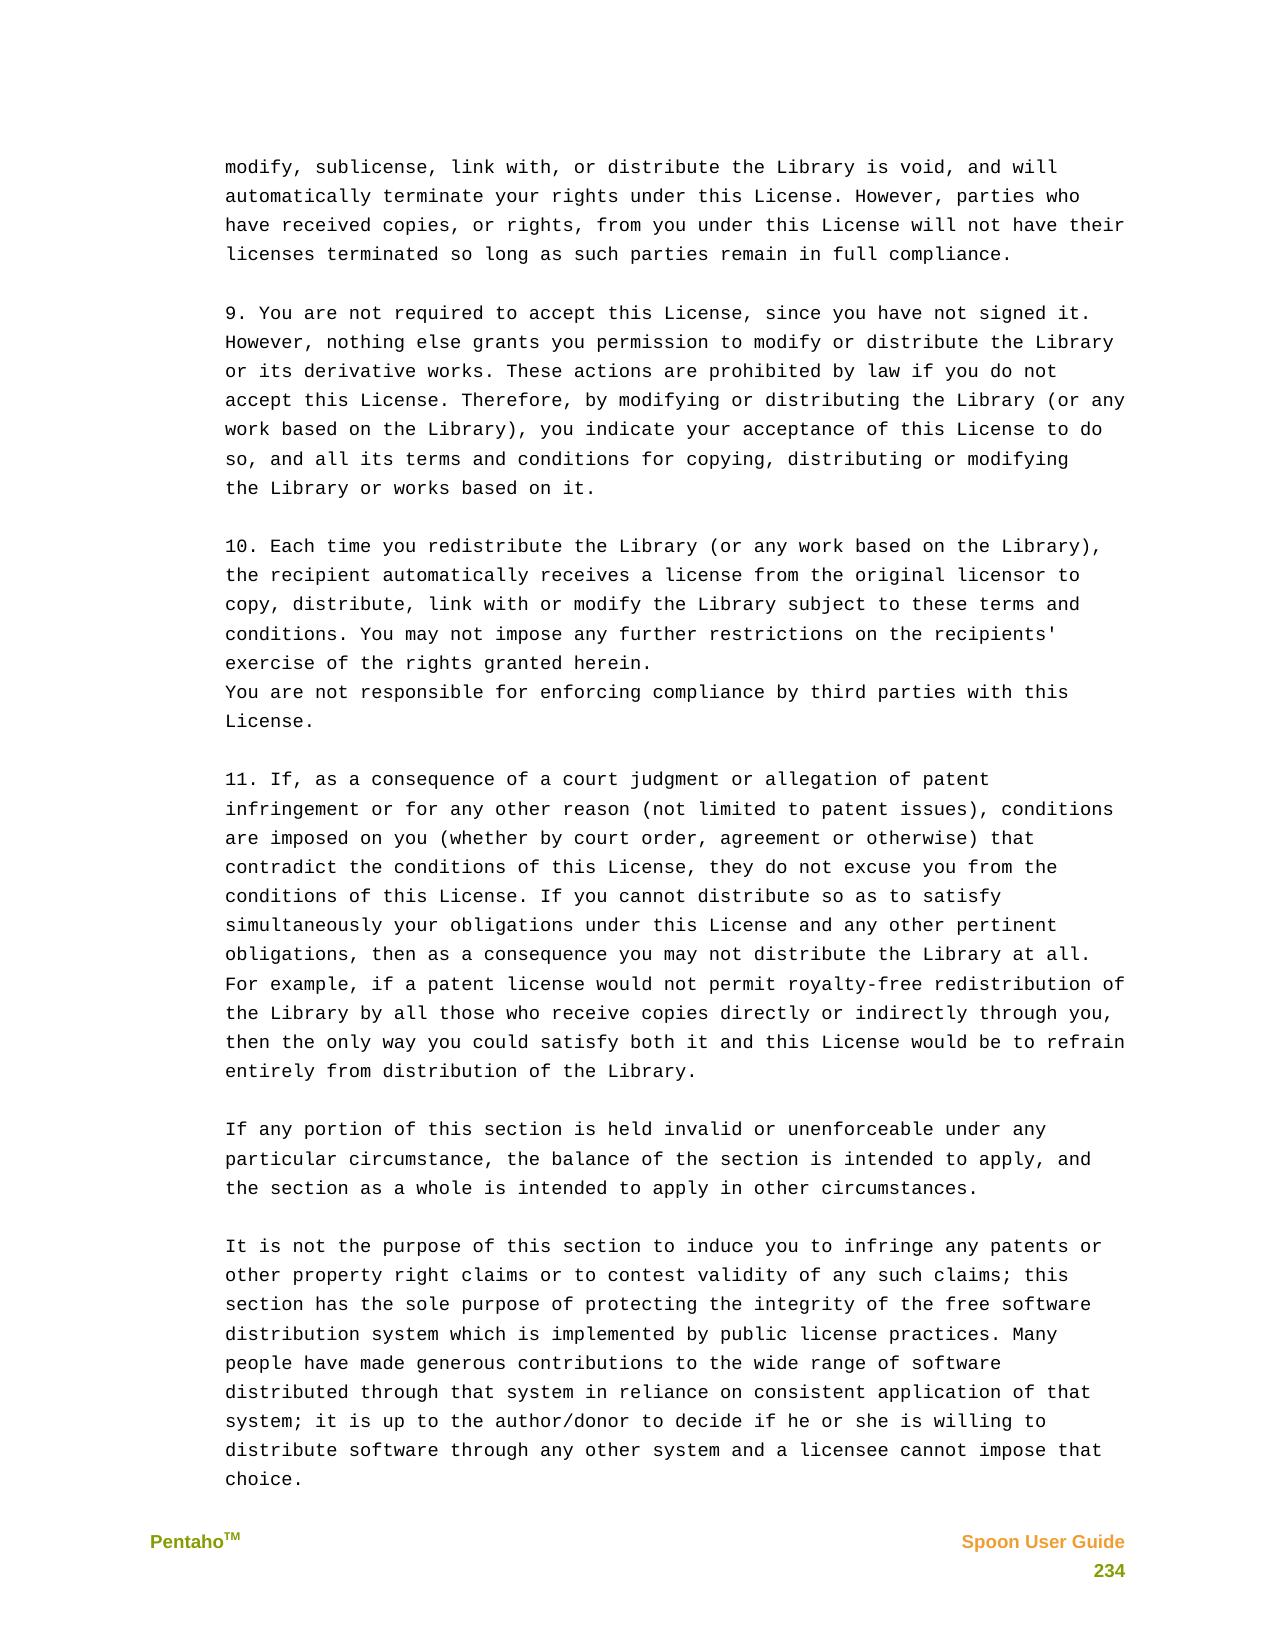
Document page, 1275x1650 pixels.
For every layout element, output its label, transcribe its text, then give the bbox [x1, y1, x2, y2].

text 9. You are not required to accept this License, since you have not signed it. However, nothing else grants you permission to modify or distribute the Library or its derivative works. These actions are prohibited by law if you do not accept this License. Therefore, by modifying or distributing the Library (or any work based on the Library), you indicate your acceptance of this License to do so, and all its terms and conditions for copying, distributing or modifying [225, 296, 1125, 471]
text If any portion of this section is held invalid or unenforceable under any particular circumstance, the balance of the section is intended to apply, and the section as a whole is intended to apply in other circumstances. [225, 1112, 1125, 1200]
text You are not responsible for enforcing compliance by third parties with this License. [225, 675, 1125, 733]
text It is not the purpose of this section to induce you to infringe any patents or other property right claims or to contest validity of any such claims; this section has the sole purpose of protecting the integrity of the free software distribution system which is implemented by public license practices. Many people have made generous contributions to the wide range of software distributed through that system in reliance on consistent application of that system; it is up to the author/donor to decide if he or she is willing to distribute software through any other system and a licensee cannot impose that choice. [225, 1229, 1125, 1492]
text the Library or works based on it. [225, 471, 1125, 500]
text 11. If, as a consequence of a court judgment or allegation of patent infringement or for any other reason (not limited to patent issues), conditions are imposed on you (whether by court order, agreement or otherwise) that contradict the conditions of this License, they do not excuse you from the conditions of this License. If you cannot distribute so as to satisfy simultaneously your obligations under this License and any other pertinent obligations, then as a consequence you may not distribute the Library at all. For example, if a patent license would not permit royalty-free redistribution of the Library by all those who receive copies directly or indirectly through you, then the only way you could satisfy both it and this License would be to refrain entirely from distribution of the Library. [225, 762, 1125, 1083]
text 10. Each time you redistribute the Library (or any work based on the Library), the recipient automatically receives a license from the original licensor to copy, distribute, link with or modify the Library subject to these terms and conditions. You may not impose any further restrictions on the recipients' exercise of the rights granted herein. [225, 529, 1125, 675]
text modify, sublicense, link with, or distribute the Library is void, and will automatically terminate your rights under this License. However, parties who have received copies, or rights, from you under this License will not have their licenses terminated so long as such parties remain in full compliance. [225, 150, 1125, 267]
